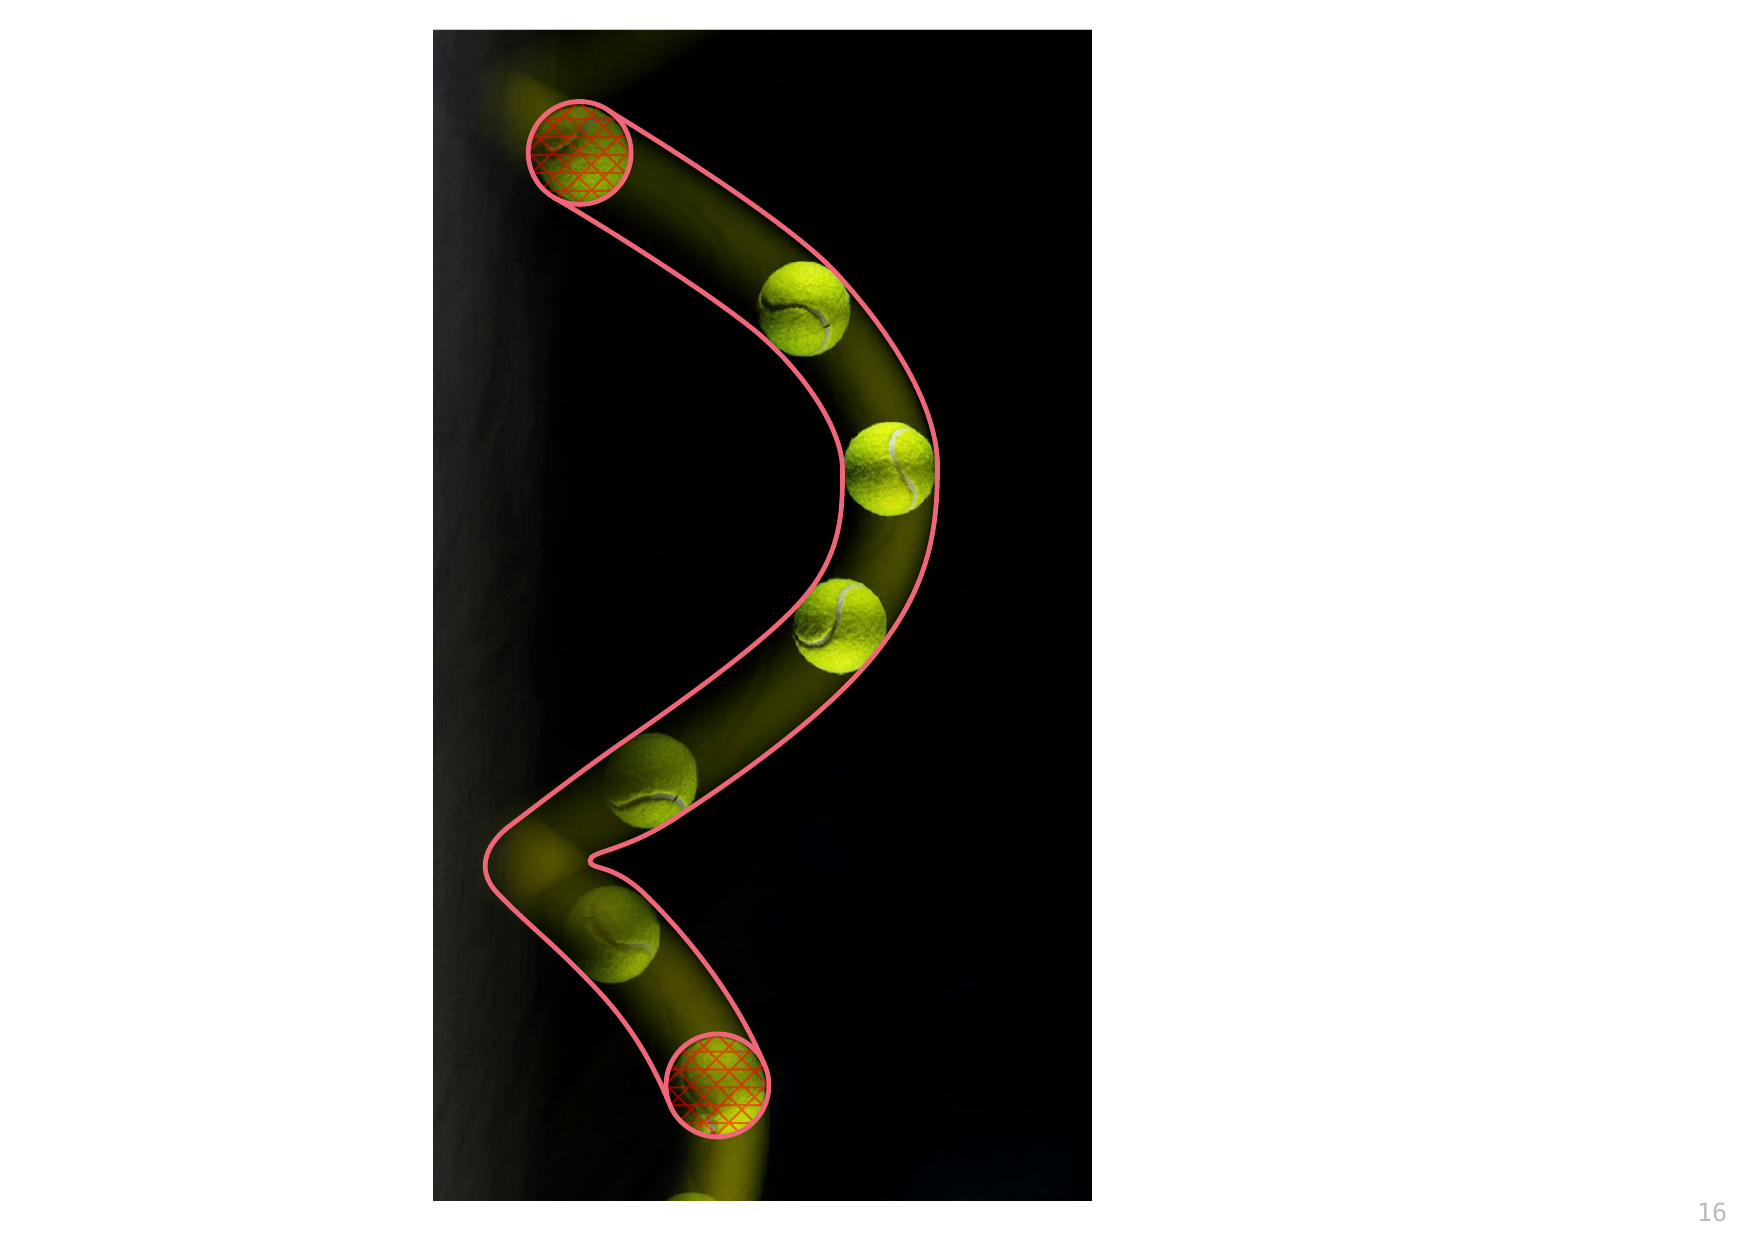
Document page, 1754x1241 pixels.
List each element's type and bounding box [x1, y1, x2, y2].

picture [432, 29, 1092, 1201]
text_box [528, 101, 632, 205]
text_box [666, 1033, 769, 1137]
